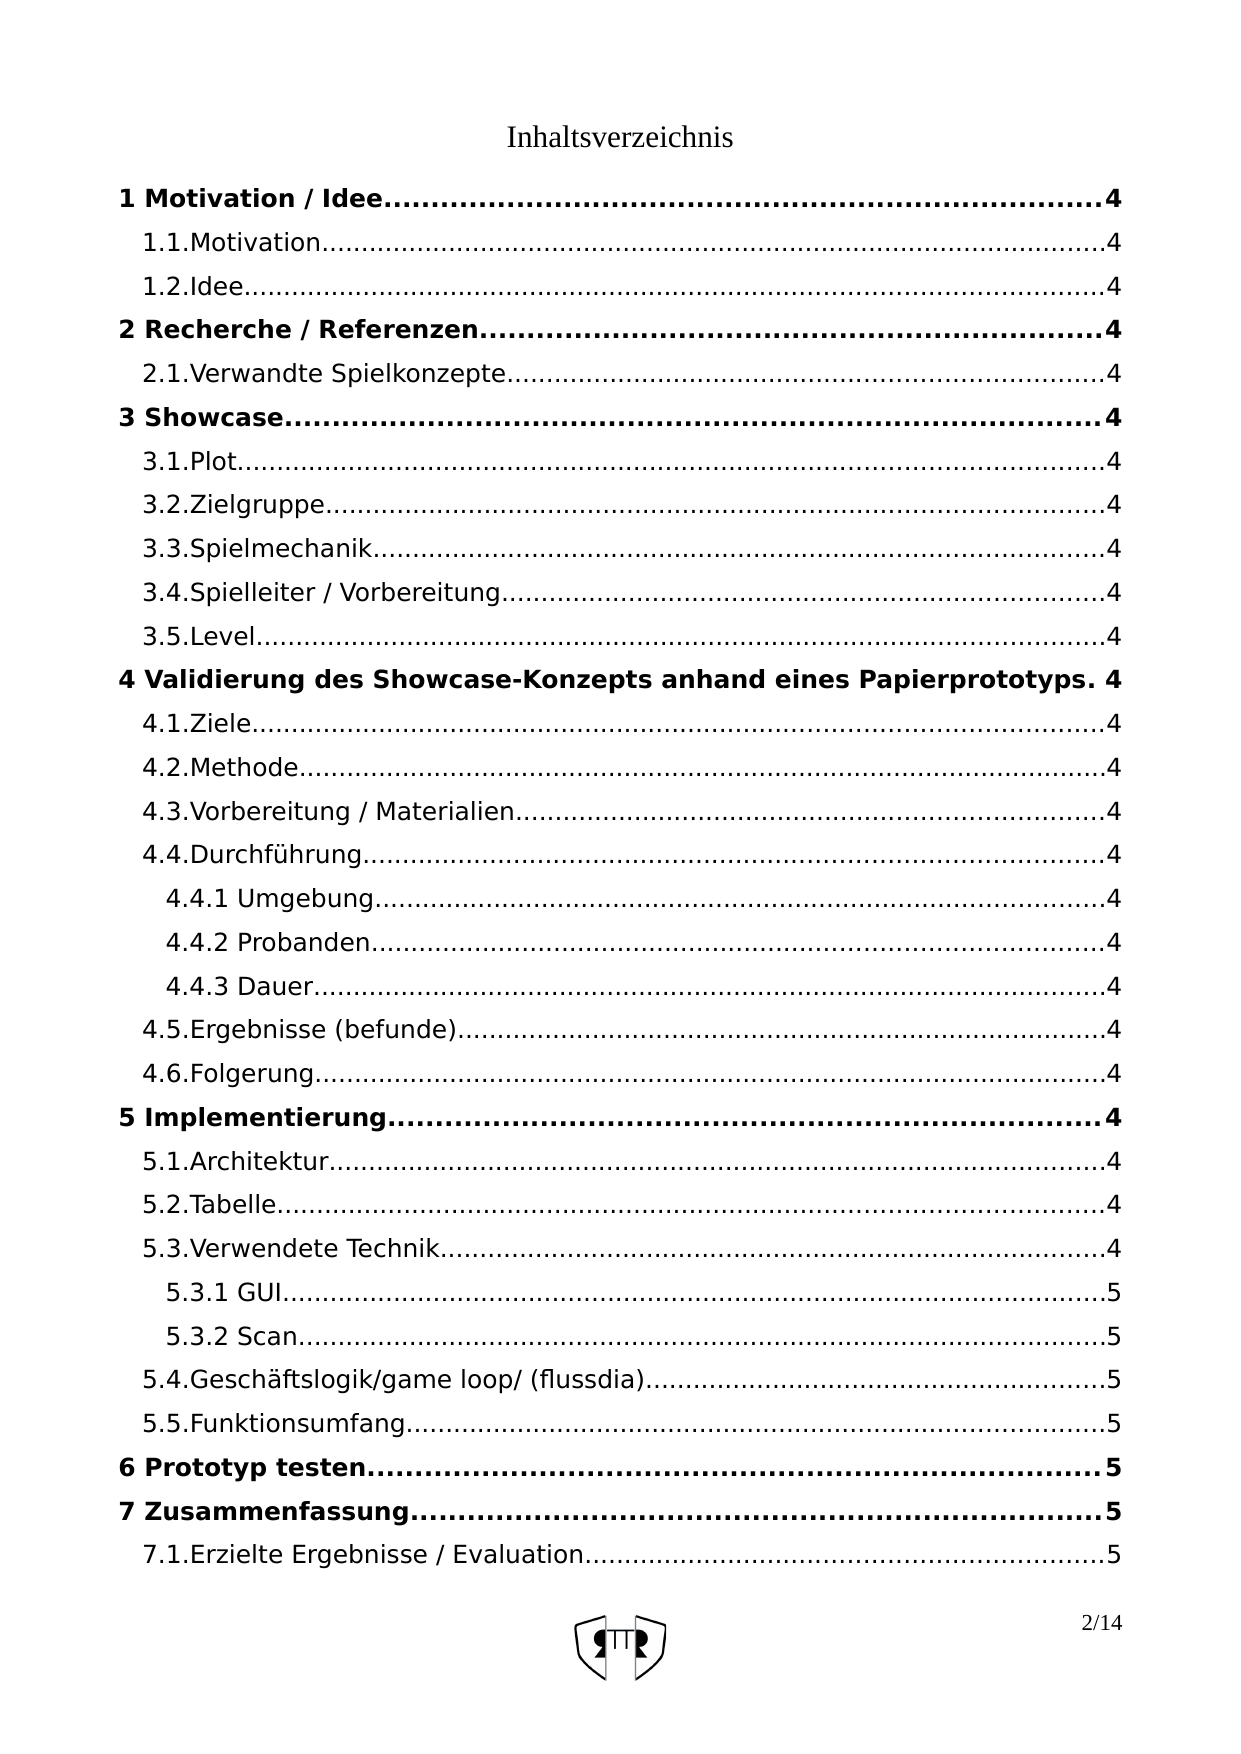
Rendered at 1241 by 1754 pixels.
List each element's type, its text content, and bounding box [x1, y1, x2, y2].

text 6 Prototyp testen 5 [118, 1453, 1122, 1482]
text 4.4.3 Dauer 4 [165, 972, 1122, 1001]
text 1.1.Motivation 4 [142, 228, 1122, 257]
subtitle Inhaltsverzeichnis [118, 118, 1122, 154]
text 5.5.Funktionsumfang 5 [142, 1409, 1122, 1439]
text 3.3.Spielmechanik 4 [142, 534, 1122, 564]
text 1 Motivation / Idee 4 [118, 184, 1122, 214]
text 3.1.Plot 4 [142, 447, 1122, 476]
text 7 Zusammenfassung 5 [118, 1497, 1122, 1526]
text 5.1.Architektur 4 [142, 1147, 1122, 1176]
text 3.2.Zielgruppe 4 [142, 491, 1122, 520]
text 4.3.Vorbereitung / Materialien 4 [142, 797, 1122, 826]
text 2.1.Verwandte Spielkonzepte 4 [142, 359, 1122, 389]
text 4.2.Methode 4 [142, 753, 1122, 782]
text 5 Implementierung 4 [118, 1103, 1122, 1132]
text 3 Showcase 4 [118, 403, 1122, 432]
picture [574, 1615, 667, 1681]
text 7.1.Erzielte Ergebnisse / Evaluation 5 [142, 1541, 1122, 1570]
text 2 Recherche / Referenzen 4 [118, 316, 1122, 345]
text 5.3.Verwendete Technik 4 [142, 1234, 1122, 1264]
text 4 Validierung des Showcase-Konzepts anhand eines Papierprototyps 4 [118, 666, 1122, 695]
text 5.3.2 Scan 5 [165, 1322, 1122, 1351]
text 3.4.Spielleiter / Vorbereitung 4 [142, 578, 1122, 607]
text 5.2.Tabelle 4 [142, 1191, 1122, 1220]
text 4.4.Durchführung 4 [142, 841, 1122, 870]
text 4.5.Ergebnisse (befunde) 4 [142, 1016, 1122, 1045]
text 5.4.Geschäftslogik/game loop/ (flussdia) 5 [142, 1366, 1122, 1395]
text 5.3.1 GUI 5 [165, 1278, 1122, 1307]
text 1.2.Idee 4 [142, 272, 1122, 301]
text 4.4.1 Umgebung 4 [165, 884, 1122, 914]
text 4.6.Folgerung 4 [142, 1059, 1122, 1089]
text 4.4.2 Probanden 4 [165, 928, 1122, 957]
text 4.1.Ziele 4 [142, 709, 1122, 739]
text 3.5.Level 4 [142, 622, 1122, 651]
